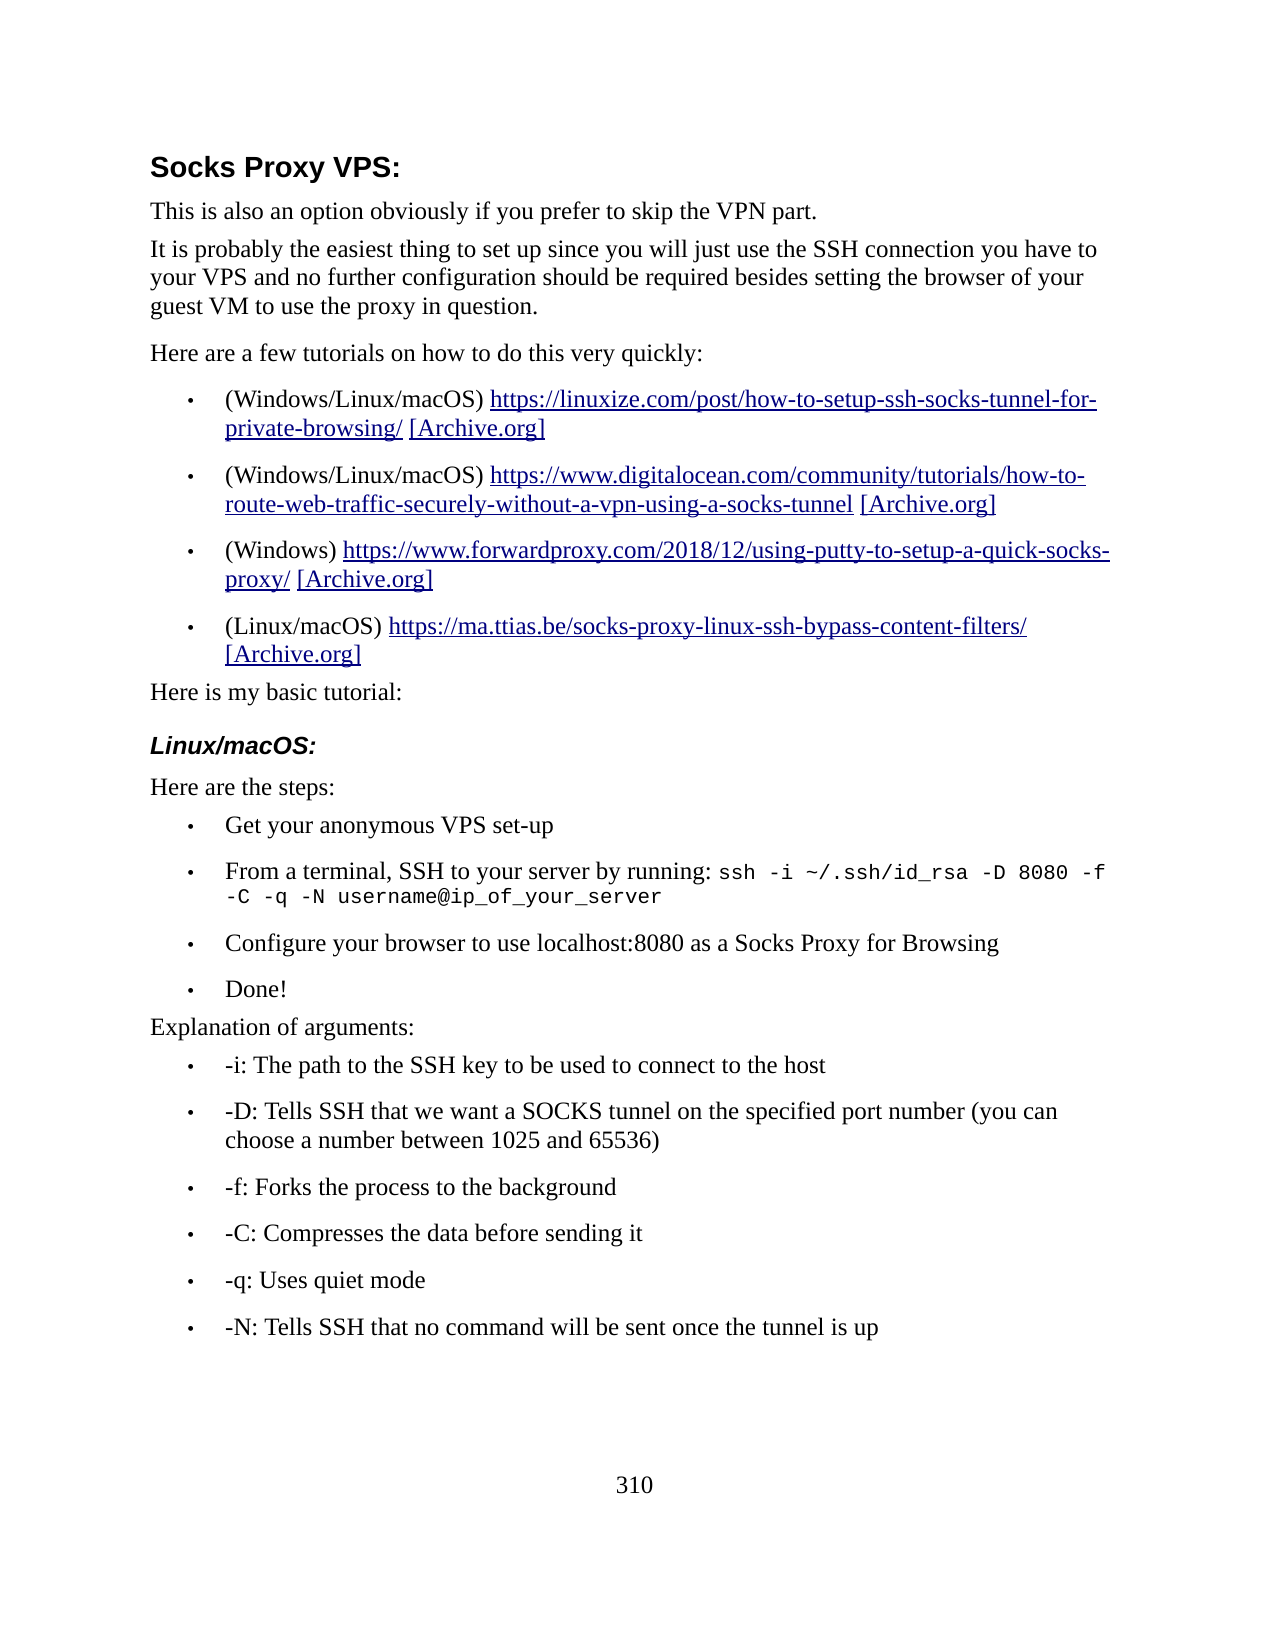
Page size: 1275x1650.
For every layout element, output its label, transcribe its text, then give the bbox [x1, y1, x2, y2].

list -C: Compresses the data before sending it [187, 1218, 1125, 1247]
text Here are a few tutorials on how to do this very quickly: [150, 338, 1125, 367]
text This is also an option obviously if you prefer to skip the VPN part. [150, 196, 1125, 225]
list (Linux/macOS) https://ma.ttias.be/socks-proxy-linux-ssh-bypass-content-filters/ [Archive.org] [187, 611, 1125, 668]
subtitle Socks Proxy VPS: [150, 150, 1125, 183]
list -f: Forks the process to the background [187, 1172, 1125, 1201]
text It is probably the easiest thing to set up since you will just use the SSH connection you have to your VPS and no further configuration should be required besides setting the browser of your guest VM to use the proxy in question. [150, 234, 1125, 320]
list Get your anonymous VPS set-up [187, 810, 1125, 838]
list Done! [187, 974, 1125, 1003]
list (Windows) https://www.forwardproxy.com/2018/12/using-putty-to-setup-a-quick-socks-proxy/ [Archive.org] [187, 535, 1125, 593]
list -i: The path to the SSH key to be used to connect to the host [187, 1050, 1125, 1078]
text Here are the steps: [150, 772, 1125, 801]
list -N: Tells SSH that no command will be sent once the tunnel is up [187, 1312, 1125, 1341]
text Explanation of arguments: [150, 1012, 1125, 1041]
subtitle Linux/macOS: [150, 731, 1125, 759]
list (Windows/Linux/macOS) https://linuxize.com/post/how-to-setup-ssh-socks-tunnel-for-private-browsing/ [Archive.org] [187, 384, 1125, 442]
list Configure your browser to use localhost:8080 as a Socks Proxy for Browsing [187, 928, 1125, 956]
list (Windows/Linux/macOS) https://www.digitalocean.com/community/tutorials/how-to-route-web-traffic-securely-without-a-vpn-using-a-socks-tunnel [Archive.org] [187, 460, 1125, 517]
list -D: Tells SSH that we want a SOCKS tunnel on the specified port number (you can choose a number between 1025 and 65536) [187, 1096, 1125, 1154]
list -q: Uses quiet mode [187, 1265, 1125, 1294]
list From a terminal, SSH to your server by running: ssh -i ~/.ssh/id_rsa -D 8080 -f -C -q -N username@ip_of_your_server [187, 856, 1125, 910]
text Here is my basic tutorial: [150, 677, 1125, 706]
